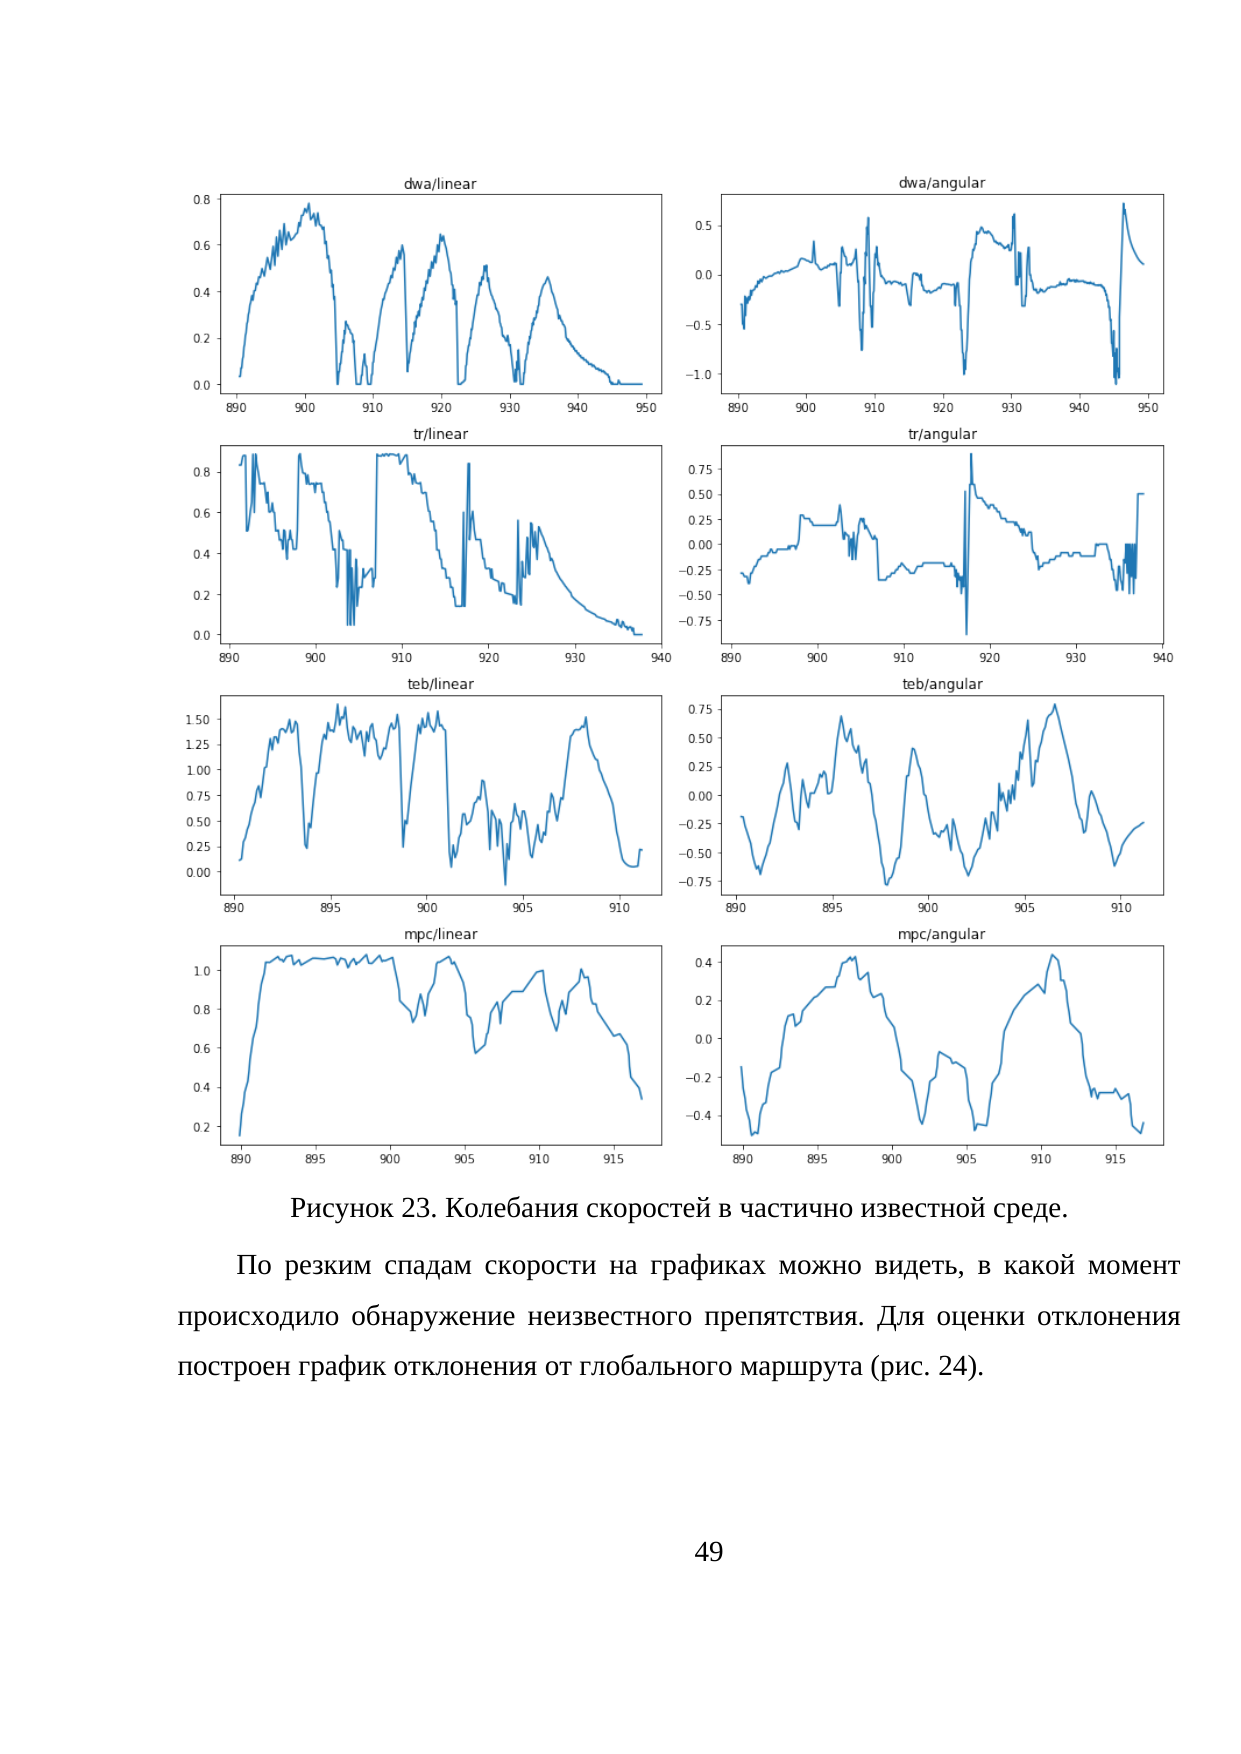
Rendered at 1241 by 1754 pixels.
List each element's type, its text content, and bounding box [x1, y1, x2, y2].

text По резким спадам скорости на графиках можно видеть, в какой момент происходило обнаружение неизвестного препятствия. Для оценки отклонения построен график отклонения от глобального маршрута (рис. 24). [177, 1223, 1181, 1381]
picture [177, 168, 1182, 1173]
text Рисунок 23. Колебания скоростей в частично известной среде. [177, 1173, 1181, 1223]
